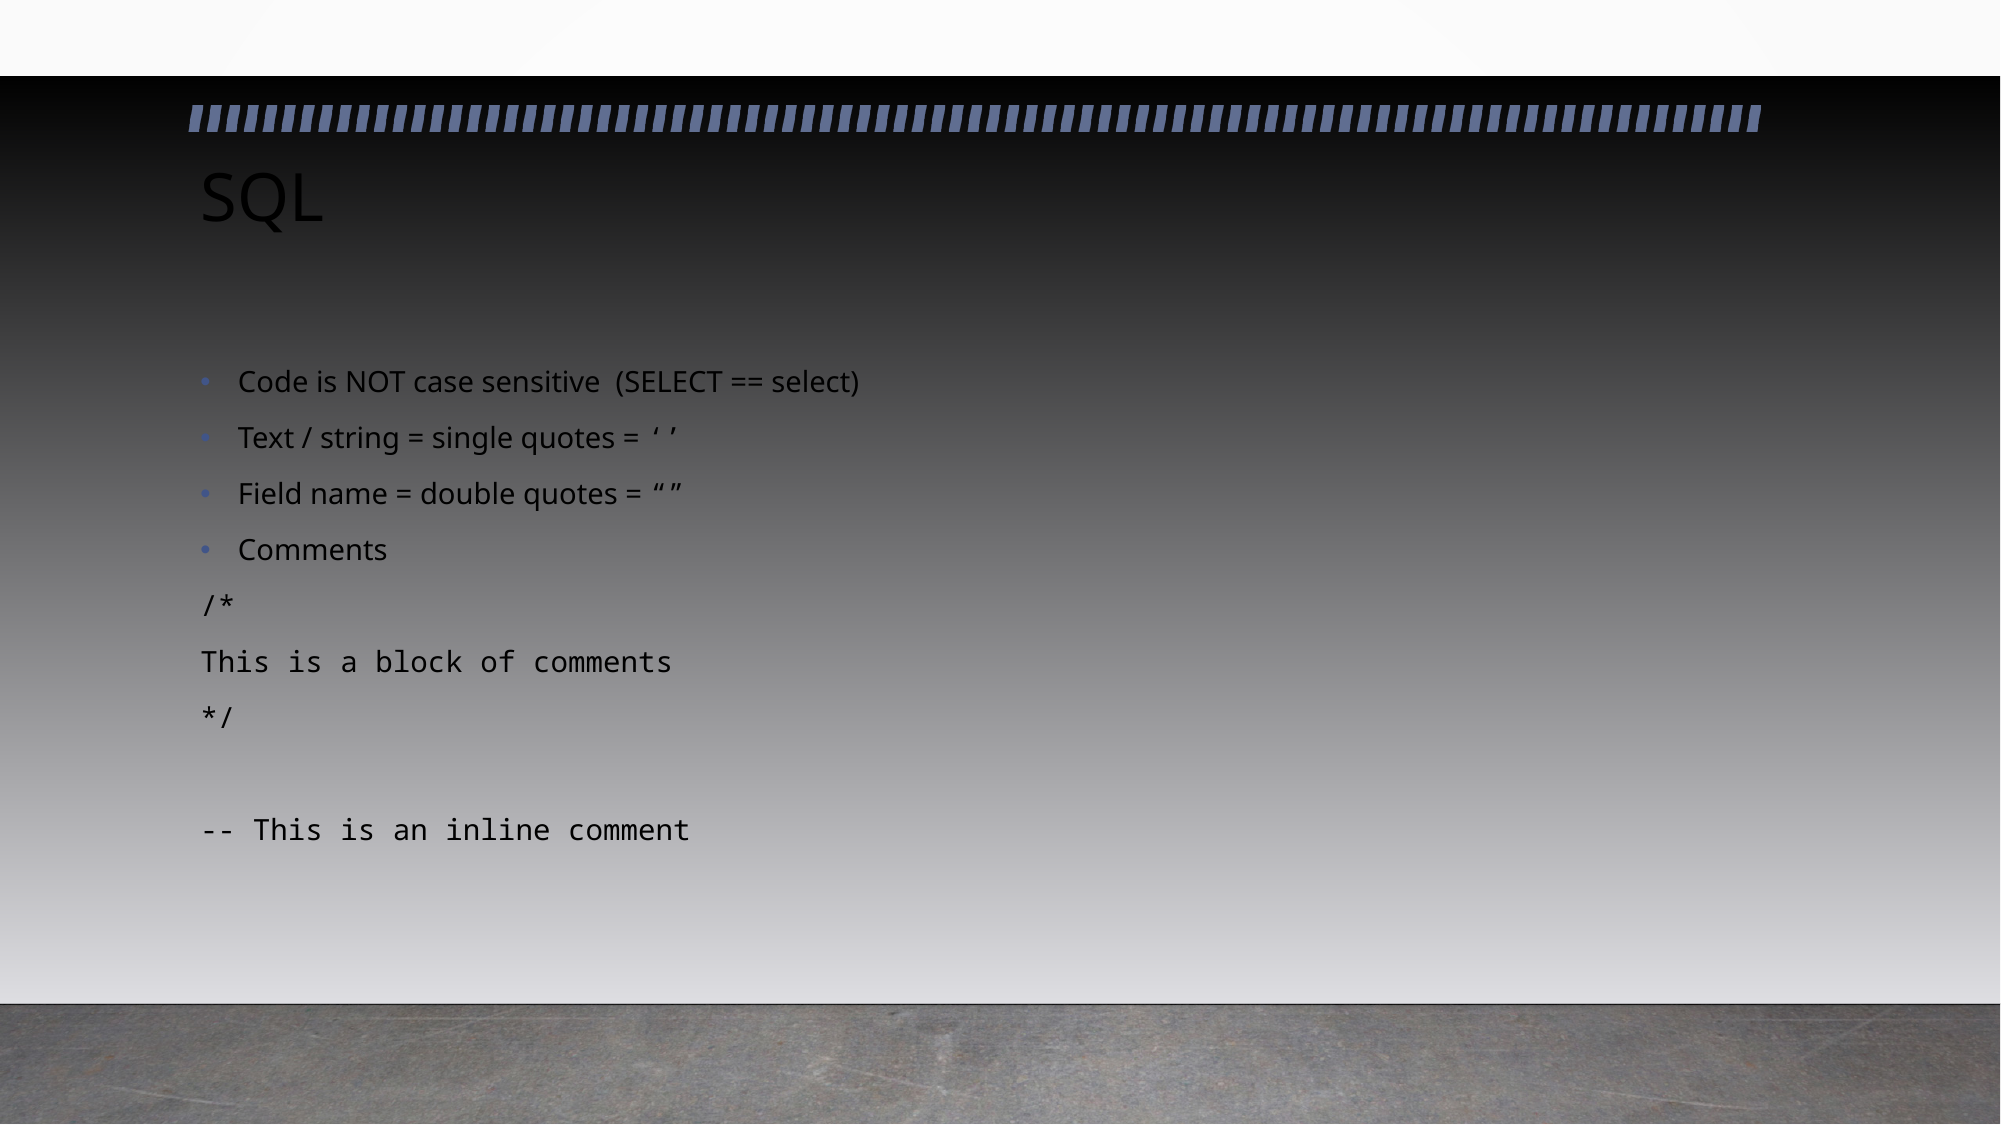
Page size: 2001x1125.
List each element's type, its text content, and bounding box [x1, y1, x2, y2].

list Code is NOT case sensitive (SELECT == select) Text / string = single quotes = ‘’ Field name = double quotes = “” Comments /* This is a block of comments */ -- This is an inline comment [185, 356, 1761, 897]
title SQL [185, 156, 1761, 329]
